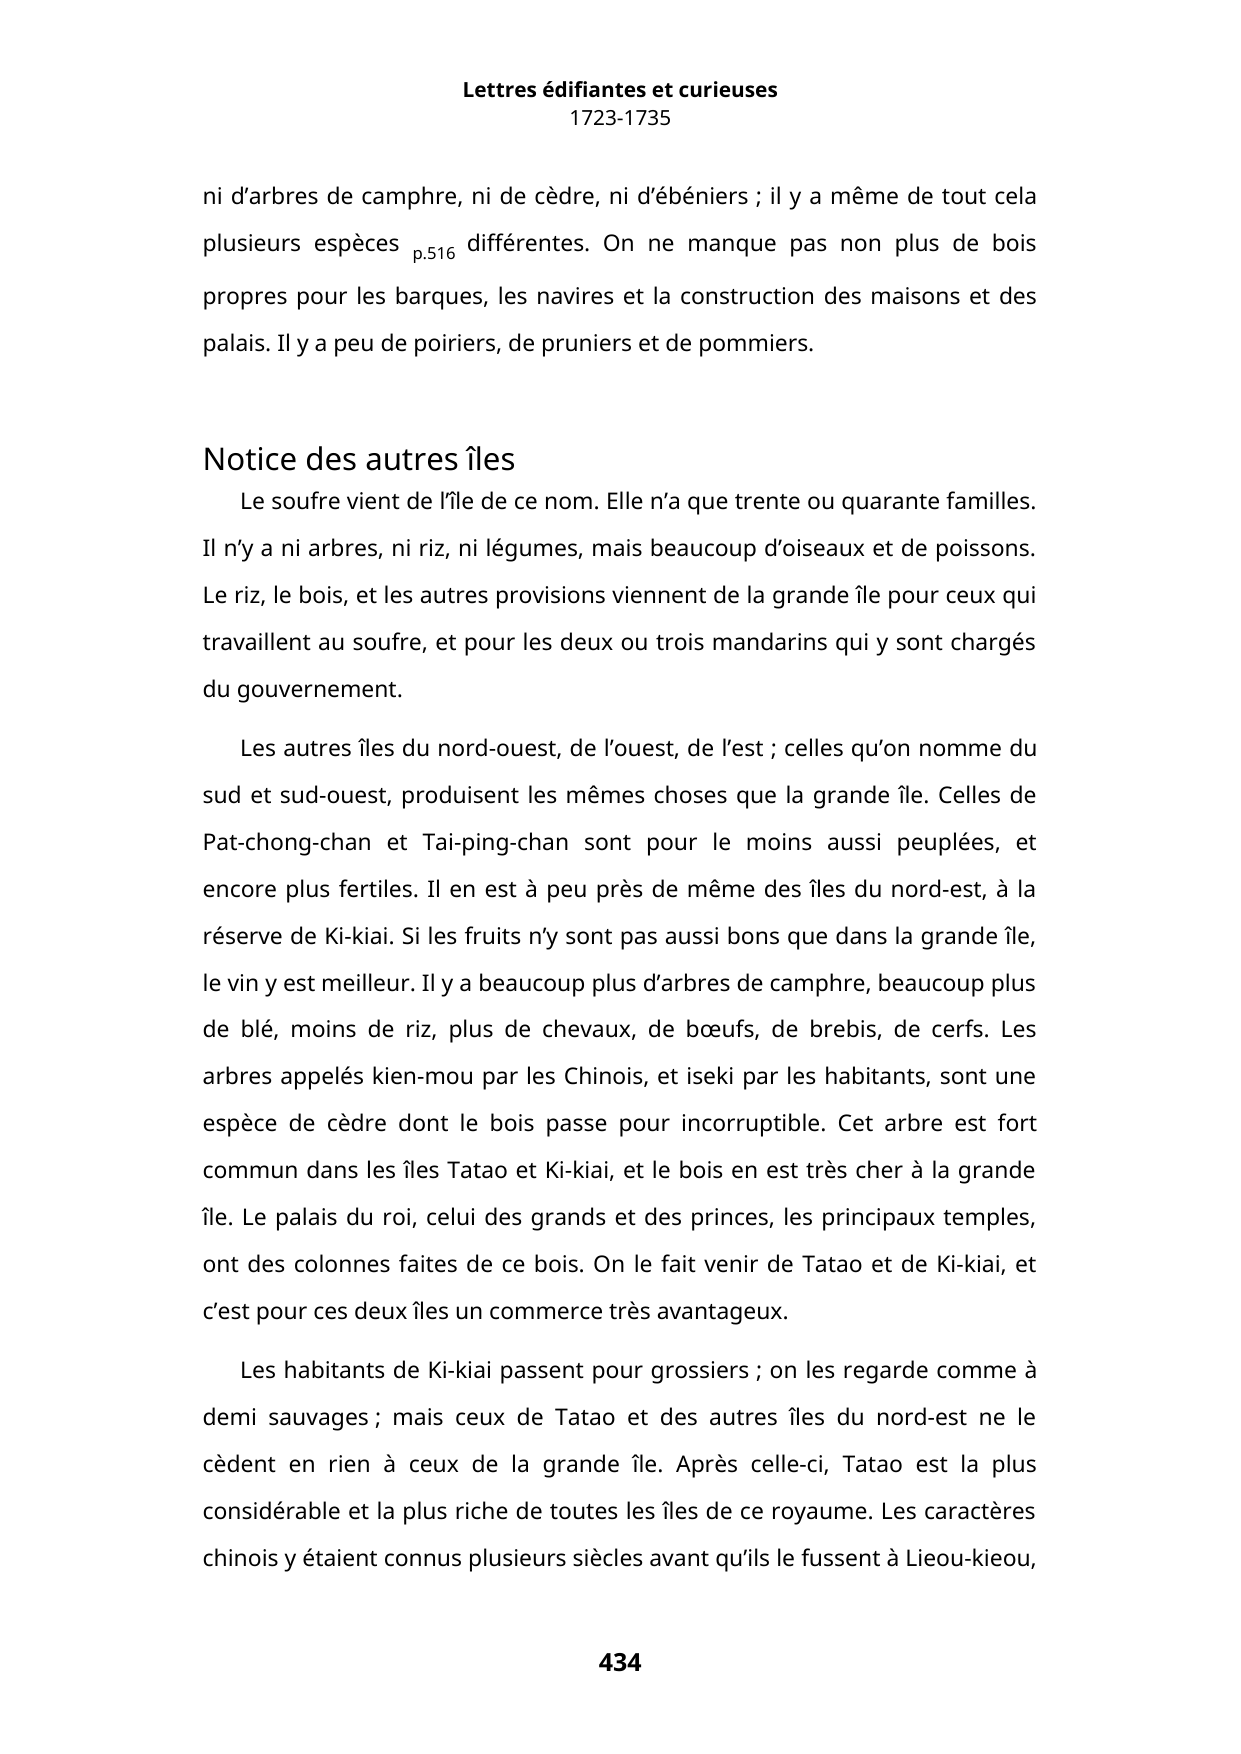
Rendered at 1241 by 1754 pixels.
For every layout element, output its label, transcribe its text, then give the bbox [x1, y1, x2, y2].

text Les habitants de Ki-kiai passent pour grossiers ; on les regarde comme à demi sauvages ; mais ceux de Tatao et des autres îles du nord-est ne le cèdent en rien à ceux de la grande île. Après celle-ci, Tatao est la plus considérable et la plus riche de toutes les îles de ce royaume. Les caractères chinois y étaient connus plusieurs siècles avant qu’ils le fussent à Lieou-kieou, [202, 1354, 1038, 1573]
subtitle Notice des autres îles [202, 436, 1038, 479]
text ni d’arbres de camphre, ni de cèdre, ni d’ébéniers ; il y a même de tout cela plusieurs espèces p.516 différentes. On ne manque pas non plus de bois propres pour les barques, les navires et la construction des maisons et des palais. Il y a peu de poiriers, de pruniers et de pommiers. [202, 180, 1038, 358]
text Le soufre vient de l’île de ce nom. Elle n’a que trente ou quarante familles. Il n’y a ni arbres, ni riz, ni légumes, mais beaucoup d’oiseaux et de poissons. Le riz, le bois, et les autres provisions viennent de la grande île pour ceux qui travaillent au soufre, et pour les deux ou trois mandarins qui y sont chargés du gouvernement. [202, 485, 1038, 704]
text Les autres îles du nord-ouest, de l’ouest, de l’est ; celles qu’on nomme du sud et sud-ouest, produisent les mêmes choses que la grande île. Celles de Pat-chong-chan et Tai-ping-chan sont pour le moins aussi peuplées, et encore plus fertiles. Il en est à peu près de même des îles du nord-est, à la réserve de Ki-kiai. Si les fruits n’y sont pas aussi bons que dans la grande île, le vin y est meilleur. Il y a beaucoup plus d’arbres de camphre, beaucoup plus de blé, moins de riz, plus de chevaux, de bœufs, de brebis, de cerfs. Les arbres appelés kien-mou par les Chinois, et iseki par les habitants, sont une espèce de cèdre dont le bois passe pour incorruptible. Cet arbre est fort commun dans les îles Tatao et Ki-kiai, et le bois en est très cher à la grande île. Le palais du roi, celui des grands et des princes, les principaux temples, ont des colonnes faites de ce bois. On le fait venir de Tatao et de Ki-kiai, et c’est pour ces deux îles un commerce très avantageux. [202, 732, 1038, 1326]
